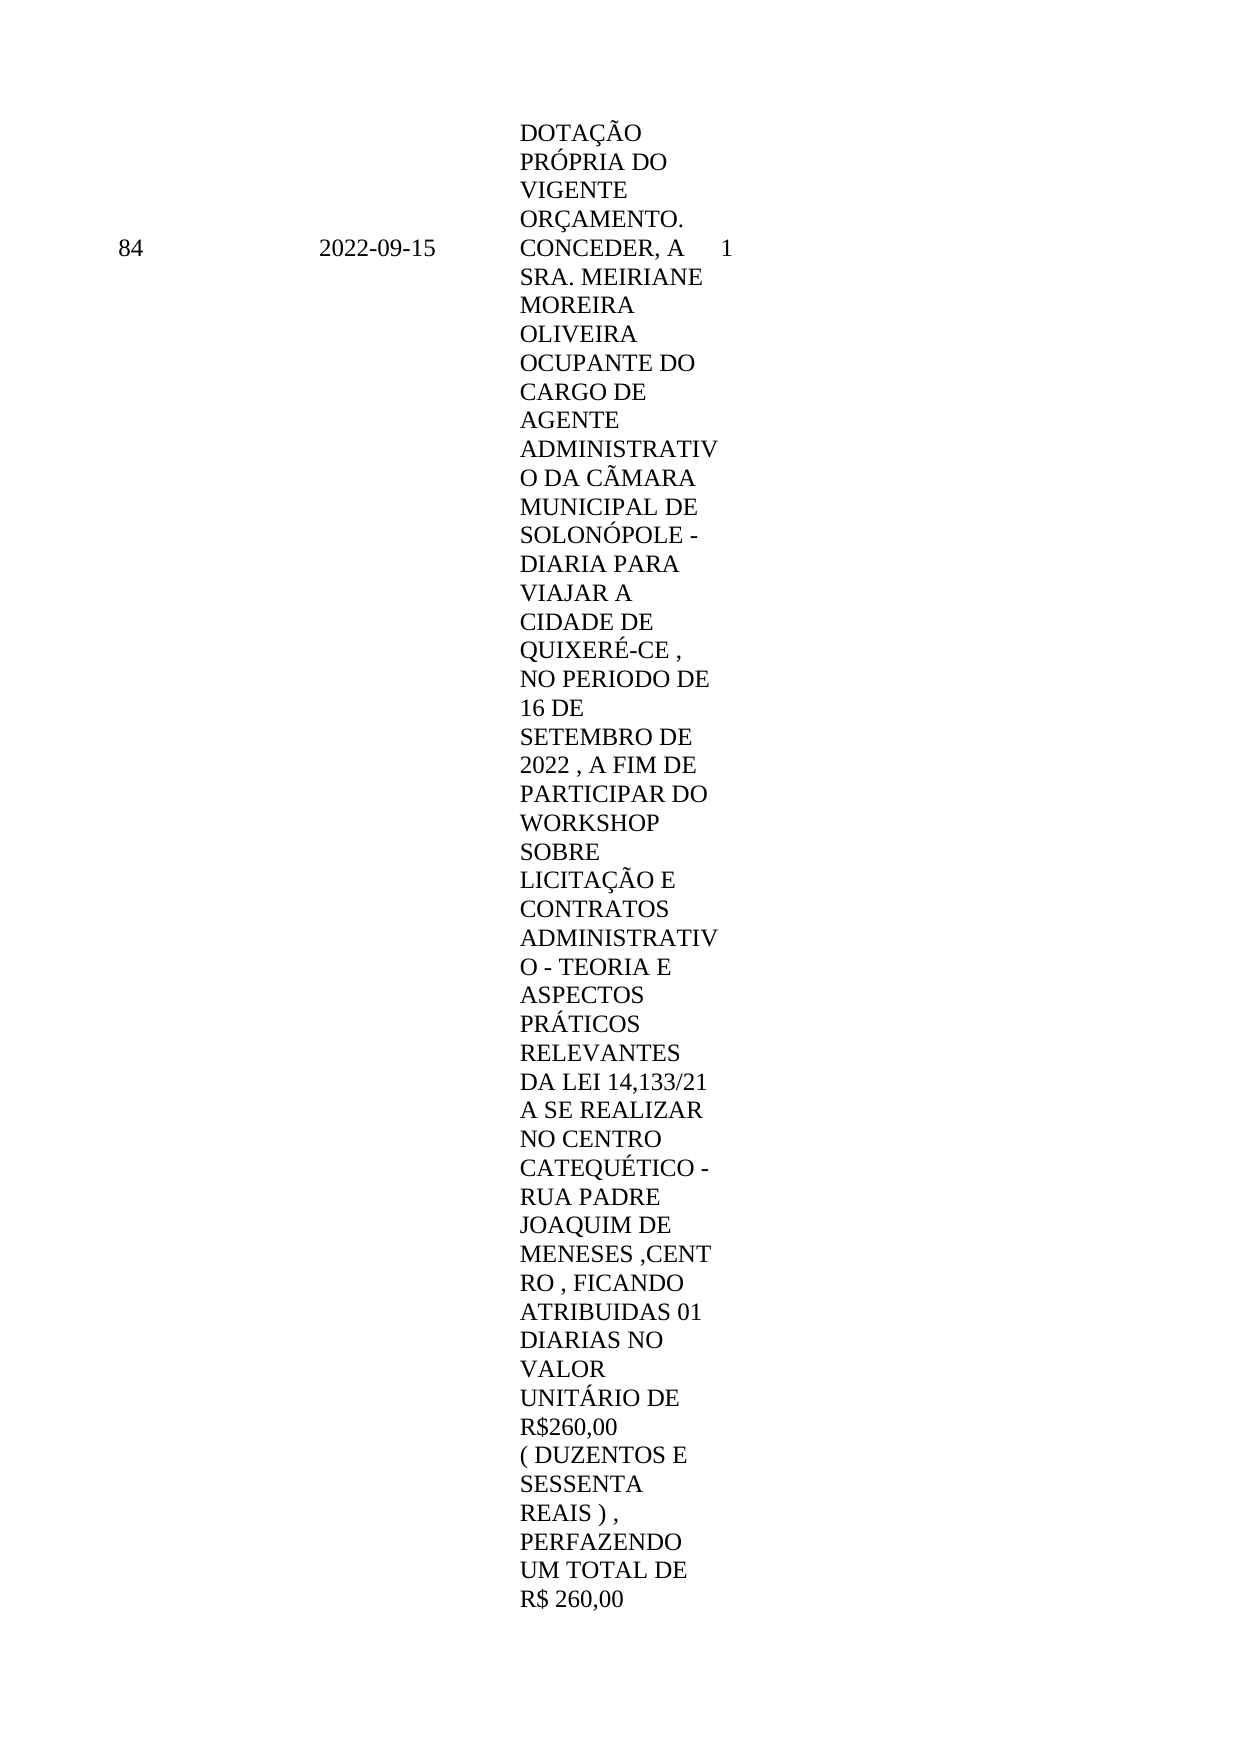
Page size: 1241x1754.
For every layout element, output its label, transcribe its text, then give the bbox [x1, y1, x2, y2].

table_cell 2022-09-15 [319, 233, 519, 1613]
table_cell 84 [118, 233, 319, 1613]
table_cell 1 [720, 233, 921, 1613]
table_cell [921, 118, 1122, 233]
table_cell [319, 118, 519, 233]
table_cell [921, 233, 1122, 1613]
table_cell [720, 118, 921, 233]
table_cell [118, 118, 319, 233]
table_cell DOTAÇÃO PRÓPRIA DO VIGENTE ORÇAMENTO. [520, 118, 720, 233]
table_cell CONCEDER, A SRA. MEIRIANE MOREIRA OLIVEIRA OCUPANTE DO CARGO DE AGENTE ADMINISTRATIVO DA CÃMARA MUNICIPAL DE SOLONÓPOLE - DIARIA PARA VIAJAR A CIDADE DE QUIXERÉ-CE , NO PERIODO DE 16 DE SETEMBRO DE 2022 , A FIM DE PARTICIPAR DO WORKSHOP SOBRE LICITAÇÃO E CONTRATOS ADMINISTRATIVO - TEORIA E ASPECTOS PRÁTICOS RELEVANTES DA LEI 14,133/21 A SE REALIZAR NO CENTRO CATEQUÉTICO - RUA PADRE JOAQUIM DE MENESES ,CENTRO , FICANDO ATRIBUIDAS 01 DIARIAS NO VALOR UNITÁRIO DE R$260,00 ( DUZENTOS E SESSENTA REAIS ) , PERFAZENDO UM TOTAL DE R$ 260,00 [520, 233, 720, 1613]
